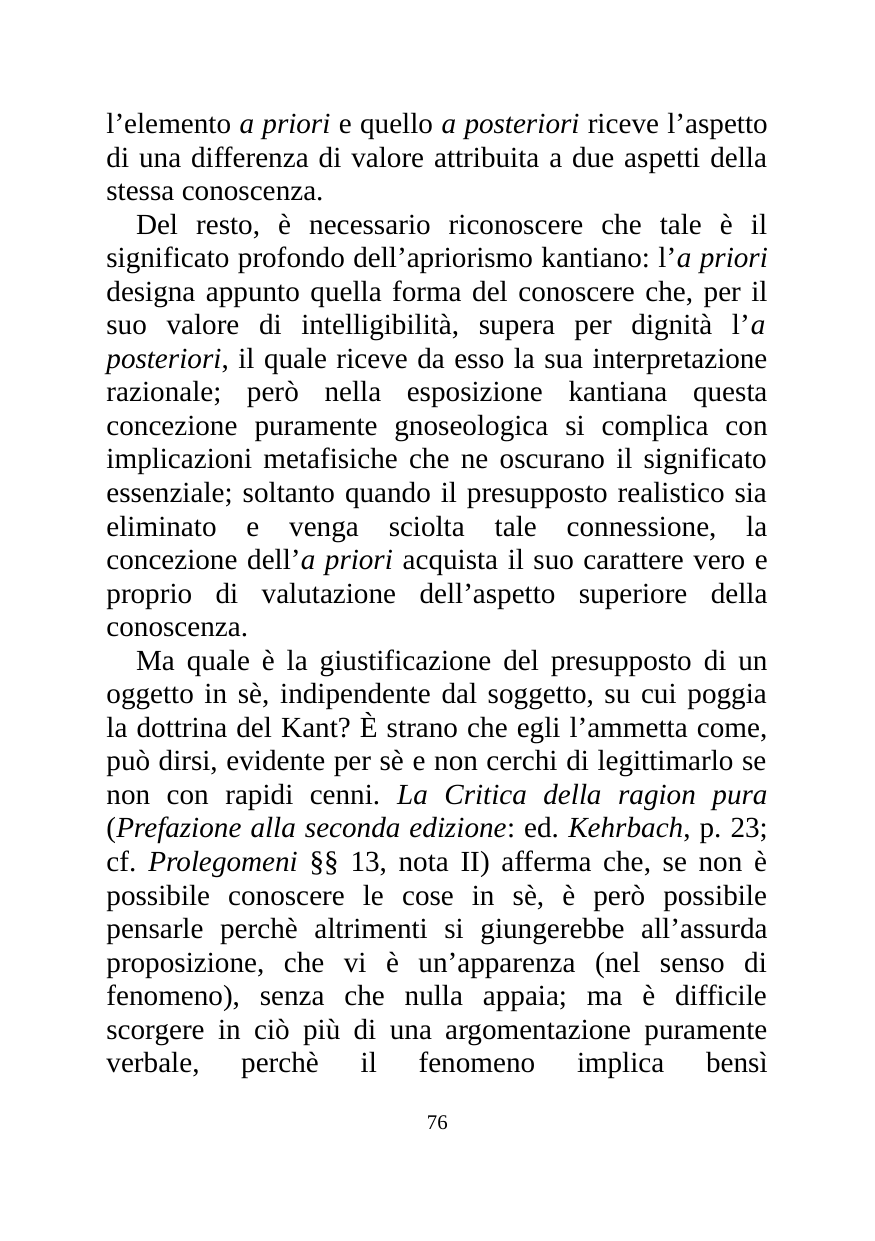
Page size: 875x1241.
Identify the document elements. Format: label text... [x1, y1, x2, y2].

text Del resto, è necessario riconoscere che tale è il significato profondo dell’apriorismo kantiano: l’a priori designa appunto quella forma del conoscere che, per il suo valore di intelligibilità, supera per dignità l’a posteriori, il quale riceve da esso la sua interpretazione razionale; però nella esposizione kantiana questa concezione puramente gnoseologica si complica con implicazioni metafisiche che ne oscurano il significato essenziale; soltanto quando il presupposto realistico sia eliminato e venga sciolta tale connessione, la concezione dell’a priori acquista il suo carattere vero e proprio di valutazione dell’aspetto superiore della conoscenza. [106, 207, 768, 643]
text l’elemento a priori e quello a posteriori riceve l’aspetto di una differenza di valore attribuita a due aspetti della stessa conoscenza. [106, 106, 768, 207]
text Ma quale è la giustificazione del presupposto di un oggetto in sè, indipendente dal soggetto, su cui poggia la dottrina del Kant? È strano che egli l’ammetta come, può dirsi, evidente per sè e non cerchi di legittimarlo se non con rapidi cenni. La Critica della ragion pura (Prefazione alla seconda edizione: ed. Kehrbach, p. 23; cf. Prolegomeni §§ 13, nota II) afferma che, se non è possibile conoscere le cose in sè, è però possibile pensarle perchè altrimenti si giungerebbe all’assurda proposizione, che vi è un’apparenza (nel senso di fenomeno), senza che nulla appaia; ma è difficile scorgere in ciò più di una argomentazione puramente verbale, perchè il fenomeno implica bensì [106, 643, 768, 1079]
